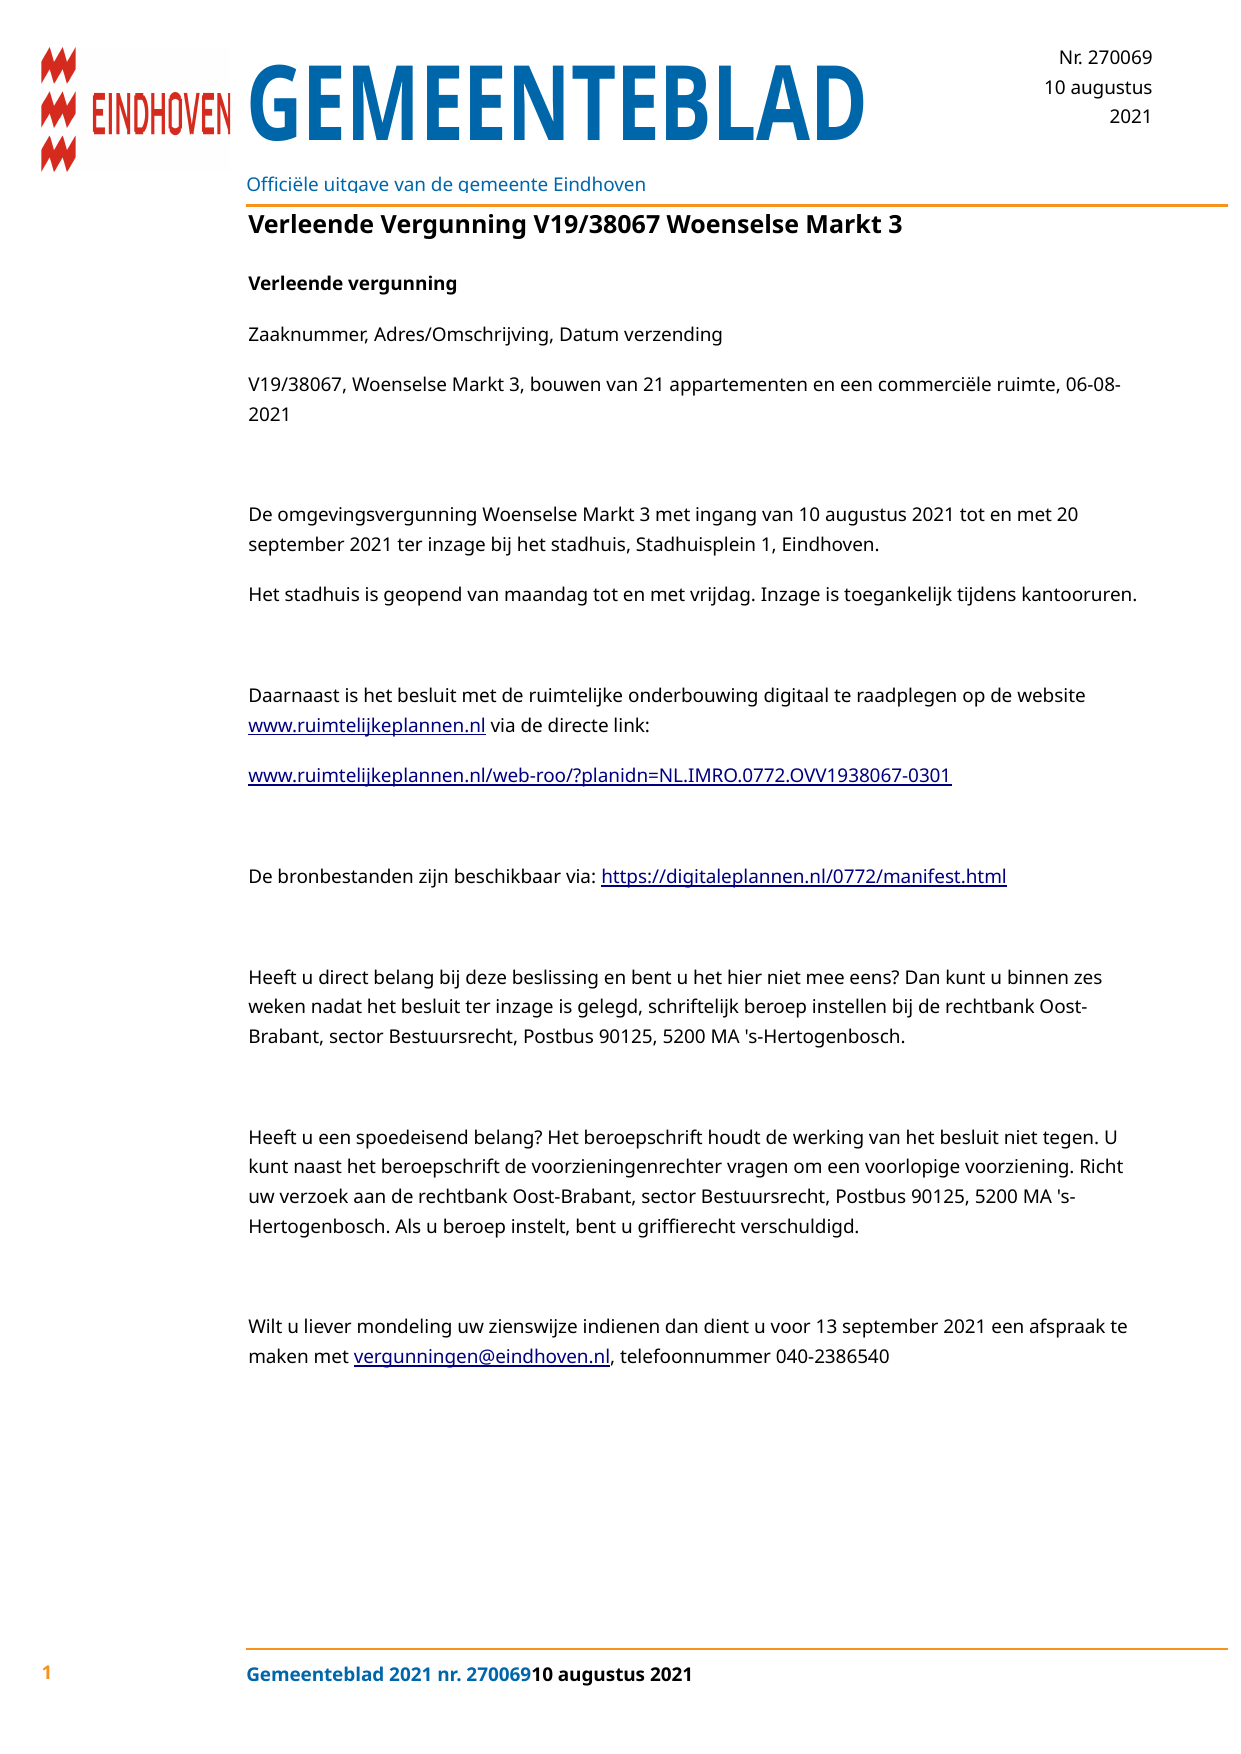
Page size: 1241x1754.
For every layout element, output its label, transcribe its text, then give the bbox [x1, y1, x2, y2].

text Verleende Vergunning V19/38067 Woenselse Markt 3 [248, 207, 1152, 241]
text Heeft u direct belang bij deze beslissing en bent u het hier niet mee eens? Dan kunt u binnen zes weken nadat het besluit ter inzage is gelegd, schriftelijk beroep instellen bij de rechtbank Oost-Brabant, sector Bestuursrecht, Postbus 90125, 5200 MA 's-Hertogenbosch. [248, 964, 1152, 1049]
text Zaaknummer, Adres/Omschrijving, Datum verzending [248, 321, 1152, 346]
text De omgevingsvergunning Woenselse Markt 3 met ingang van 10 augustus 2021 tot en met 20 september 2021 ter inzage bij het stadhuis, Stadhuisplein 1, Eindhoven. [248, 502, 1152, 557]
text Heeft u een spoedeisend belang? Het beroepschrift houdt de werking van het besluit niet tegen. U kunt naast het beroepschrift de voorzieningenrechter vragen om een voorlopige voorziening. Richt uw verzoek aan de rechtbank Oost-Brabant, sector Bestuursrecht, Postbus 90125, 5200 MA 's-Hertogenbosch. Als u beroep instelt, bent u griffierecht verschuldigd. [248, 1124, 1152, 1238]
text Wilt u liever mondeling uw zienswijze indienen dan dient u voor 13 september 2021 een afspraak te maken met vergunningen@eindhoven.nl, telefoonnummer 040-2386540 [248, 1314, 1152, 1369]
text Daarnaast is het besluit met de ruimtelijke onderbouwing digitaal te raadplegen op de website www.ruimtelijkeplannen.nl via de directe link: [248, 682, 1152, 738]
text De bronbestanden zijn beschikbaar via: https://digitaleplannen.nl/0772/manifest.html [248, 863, 1152, 889]
text Verleende vergunning [248, 270, 1152, 296]
text Het stadhuis is geopend van maandag tot en met vrijdag. Inzage is toegankelijk tijdens kantooruren. [248, 582, 1152, 607]
picture [41, 47, 231, 172]
text V19/38067, Woenselse Markt 3, bouwen van 21 appartementen en een commerciële ruimte, 06-08-2021 [248, 371, 1152, 426]
text www.ruimtelijkeplannen.nl/web-roo/?planidn=NL.IMRO.0772.OVV1938067-0301 [248, 762, 1152, 788]
